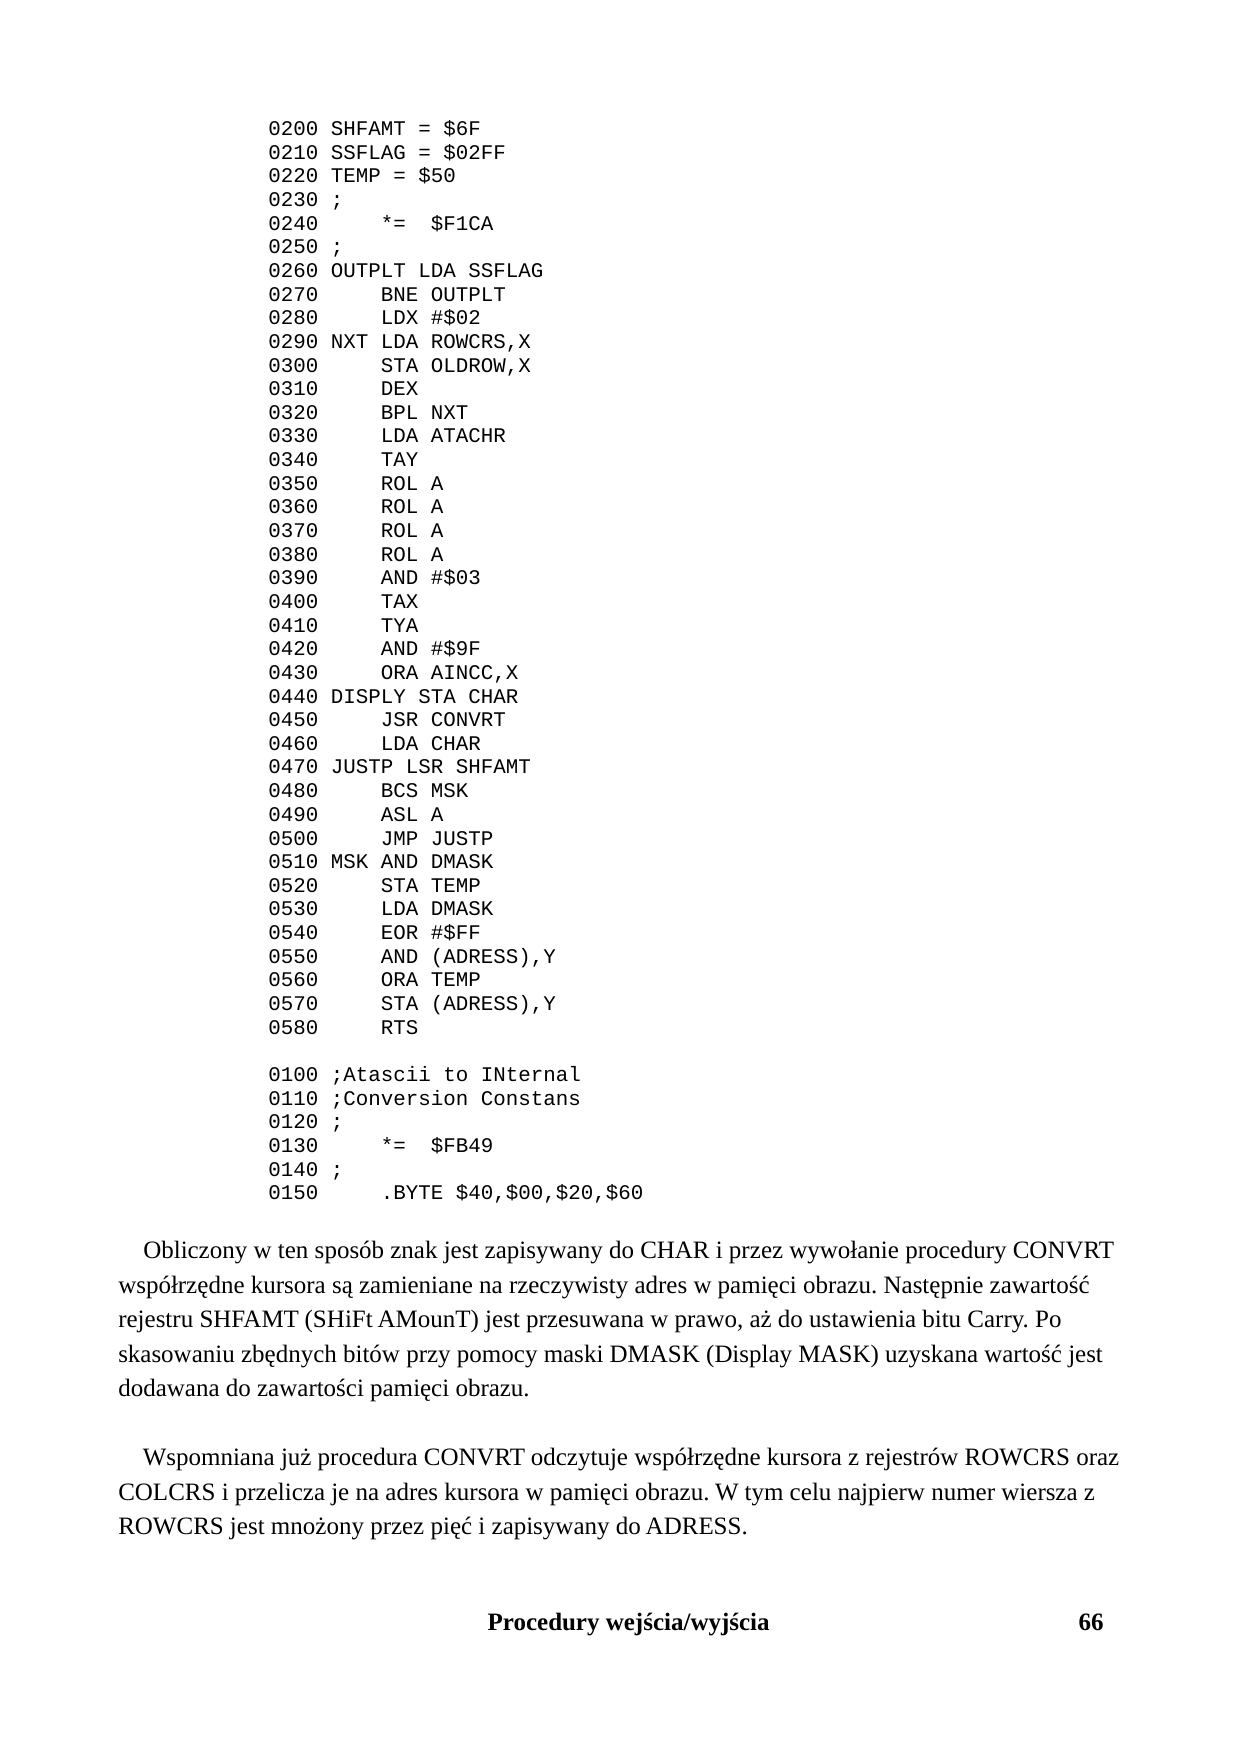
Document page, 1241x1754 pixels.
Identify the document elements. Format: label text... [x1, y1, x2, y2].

text 0420 AND #$9F [118, 638, 1122, 662]
text 0130 *= $FB49 [118, 1135, 1122, 1158]
text 0400 TAX [118, 591, 1122, 615]
text 0330 LDA ATACHR [118, 426, 1122, 449]
text 0370 ROL A [118, 520, 1122, 544]
text 0240 *= $F1CA [118, 213, 1122, 236]
text 0470 JUSTP LSR SHFAMT [118, 757, 1122, 780]
text 0360 ROL A [118, 496, 1122, 520]
text 0580 RTS [118, 1017, 1122, 1040]
text 0140 ; [118, 1158, 1122, 1182]
text 0310 DEX [118, 378, 1122, 402]
text 0500 JMP JUSTP [118, 827, 1122, 851]
text 0560 ORA TEMP [118, 969, 1122, 993]
text 0200 SHFAMT = $6F [118, 118, 1122, 142]
text 0300 STA OLDROW,X [118, 354, 1122, 378]
text 0380 ROL A [118, 544, 1122, 567]
text 0250 ; [118, 236, 1122, 260]
text 0290 NXT LDA ROWCRS,X [118, 331, 1122, 354]
text 0270 BNE OUTPLT [118, 284, 1122, 307]
text 0430 ORA AINCC,X [118, 662, 1122, 686]
text 0100 ;Atascii to INternal [118, 1064, 1122, 1088]
text 0410 TYA [118, 615, 1122, 638]
text 0110 ;Conversion Constans [118, 1088, 1122, 1111]
text 0460 LDA CHAR [118, 733, 1122, 757]
text 0510 MSK AND DMASK [118, 851, 1122, 875]
text 0450 JSR CONVRT [118, 709, 1122, 733]
text 0230 ; [118, 189, 1122, 213]
text 0260 OUTPLT LDA SSFLAG [118, 260, 1122, 284]
text 0280 LDX #$02 [118, 307, 1122, 331]
text 0350 ROL A [118, 473, 1122, 496]
text 0550 AND (ADRESS),Y [118, 946, 1122, 969]
text 0520 STA TEMP [118, 875, 1122, 898]
text Obliczony w ten sposób znak jest zapisywany do CHAR i przez wywołanie procedury CONVRT współrzędne kursora są zamieniane na rzeczywisty adres w pamięci obrazu. Następnie zawartość rejestru SHFAMT (SHiFt AMounT) jest przesuwana w prawo, aż do ustawienia bitu Carry. Po skasowaniu zbędnych bitów przy pomocy maski DMASK (Display MASK) uzyskana wartość jest dodawana do zawartości pamięci obrazu. Wspomniana już procedura CONVRT odczytuje współrzędne kursora z rejestrów ROWCRS oraz COLCRS i przelicza je na adres kursora w pamięci obrazu. W tym celu najpierw numer wiersza z ROWCRS jest mnożony przez pięć i zapisywany do ADRESS. [118, 1235, 1122, 1540]
text 0220 TEMP = $50 [118, 165, 1122, 189]
text 0210 SSFLAG = $02FF [118, 142, 1122, 165]
text 0340 TAY [118, 449, 1122, 473]
text 0120 ; [118, 1111, 1122, 1135]
text 0390 AND #$03 [118, 567, 1122, 591]
text 0530 LDA DMASK [118, 898, 1122, 922]
text 0440 DISPLY STA CHAR [118, 686, 1122, 709]
text 0540 EOR #$FF [118, 922, 1122, 946]
text 0150 .BYTE $40,$00,$20,$60 [118, 1182, 1122, 1206]
text 0570 STA (ADRESS),Y [118, 993, 1122, 1017]
text 0480 BCS MSK [118, 780, 1122, 804]
text 0320 BPL NXT [118, 402, 1122, 426]
text 0490 ASL A [118, 804, 1122, 827]
